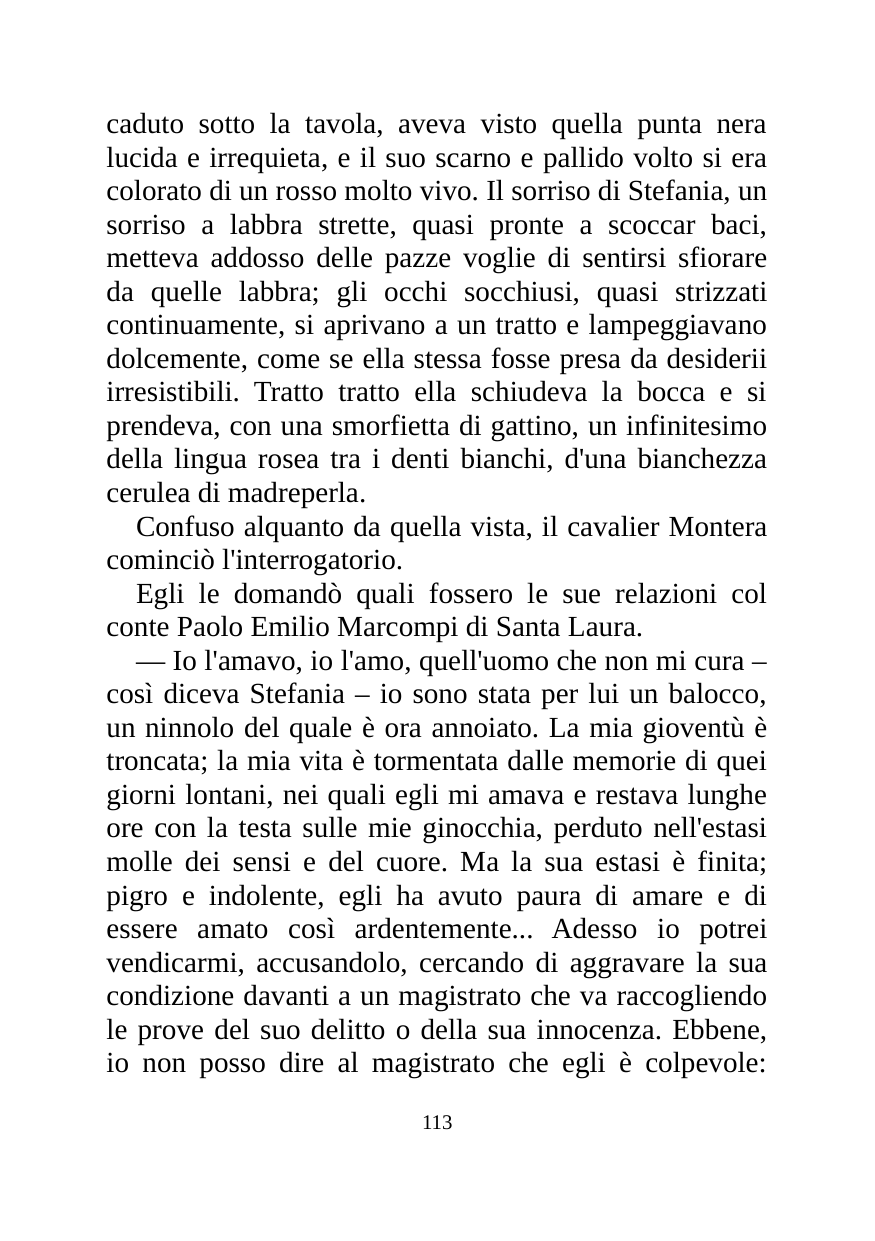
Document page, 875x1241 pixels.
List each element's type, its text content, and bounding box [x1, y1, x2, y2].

text Confuso alquanto da quella vista, il cavalier Montera cominciò l'interrogatorio. [106, 509, 768, 576]
text Egli le domandò quali fossero le sue relazioni col conte Paolo Emilio Marcompi di Santa Laura. [106, 576, 768, 643]
text caduto sotto la tavola, aveva visto quella punta nera lucida e irrequieta, e il suo scarno e pallido volto si era colorato di un rosso molto vivo. Il sorriso di Stefania, un sorriso a labbra strette, quasi pronte a scoccar baci, metteva addosso delle pazze voglie di sentirsi sfiorare da quelle labbra; gli occhi socchiusi, quasi strizzati continuamente, si aprivano a un tratto e lampeggiavano dolcemente, come se ella stessa fosse presa da desiderii irresistibili. Tratto tratto ella schiudeva la bocca e si prendeva, con una smorfietta di gattino, un infinitesimo della lingua rosea tra i denti bianchi, d'una bianchezza cerulea di madreperla. [106, 106, 768, 509]
text — Io l'amavo, io l'amo, quell'uomo che non mi cura – così diceva Stefania – io sono stata per lui un balocco, un ninnolo del quale è ora annoiato. La mia gioventù è troncata; la mia vita è tormentata dalle memorie di quei giorni lontani, nei quali egli mi amava e restava lunghe ore con la testa sulle mie ginocchia, perduto nell'estasi molle dei sensi e del cuore. Ma la sua estasi è finita; pigro e indolente, egli ha avuto paura di amare e di essere amato così ardentemente... Adesso io potrei vendicarmi, accusandolo, cercando di aggravare la sua condizione davanti a un magistrato che va raccogliendo le prove del suo delitto o della sua innocenza. Ebbene, io non posso dire al magistrato che egli è colpevole: [106, 643, 768, 1079]
